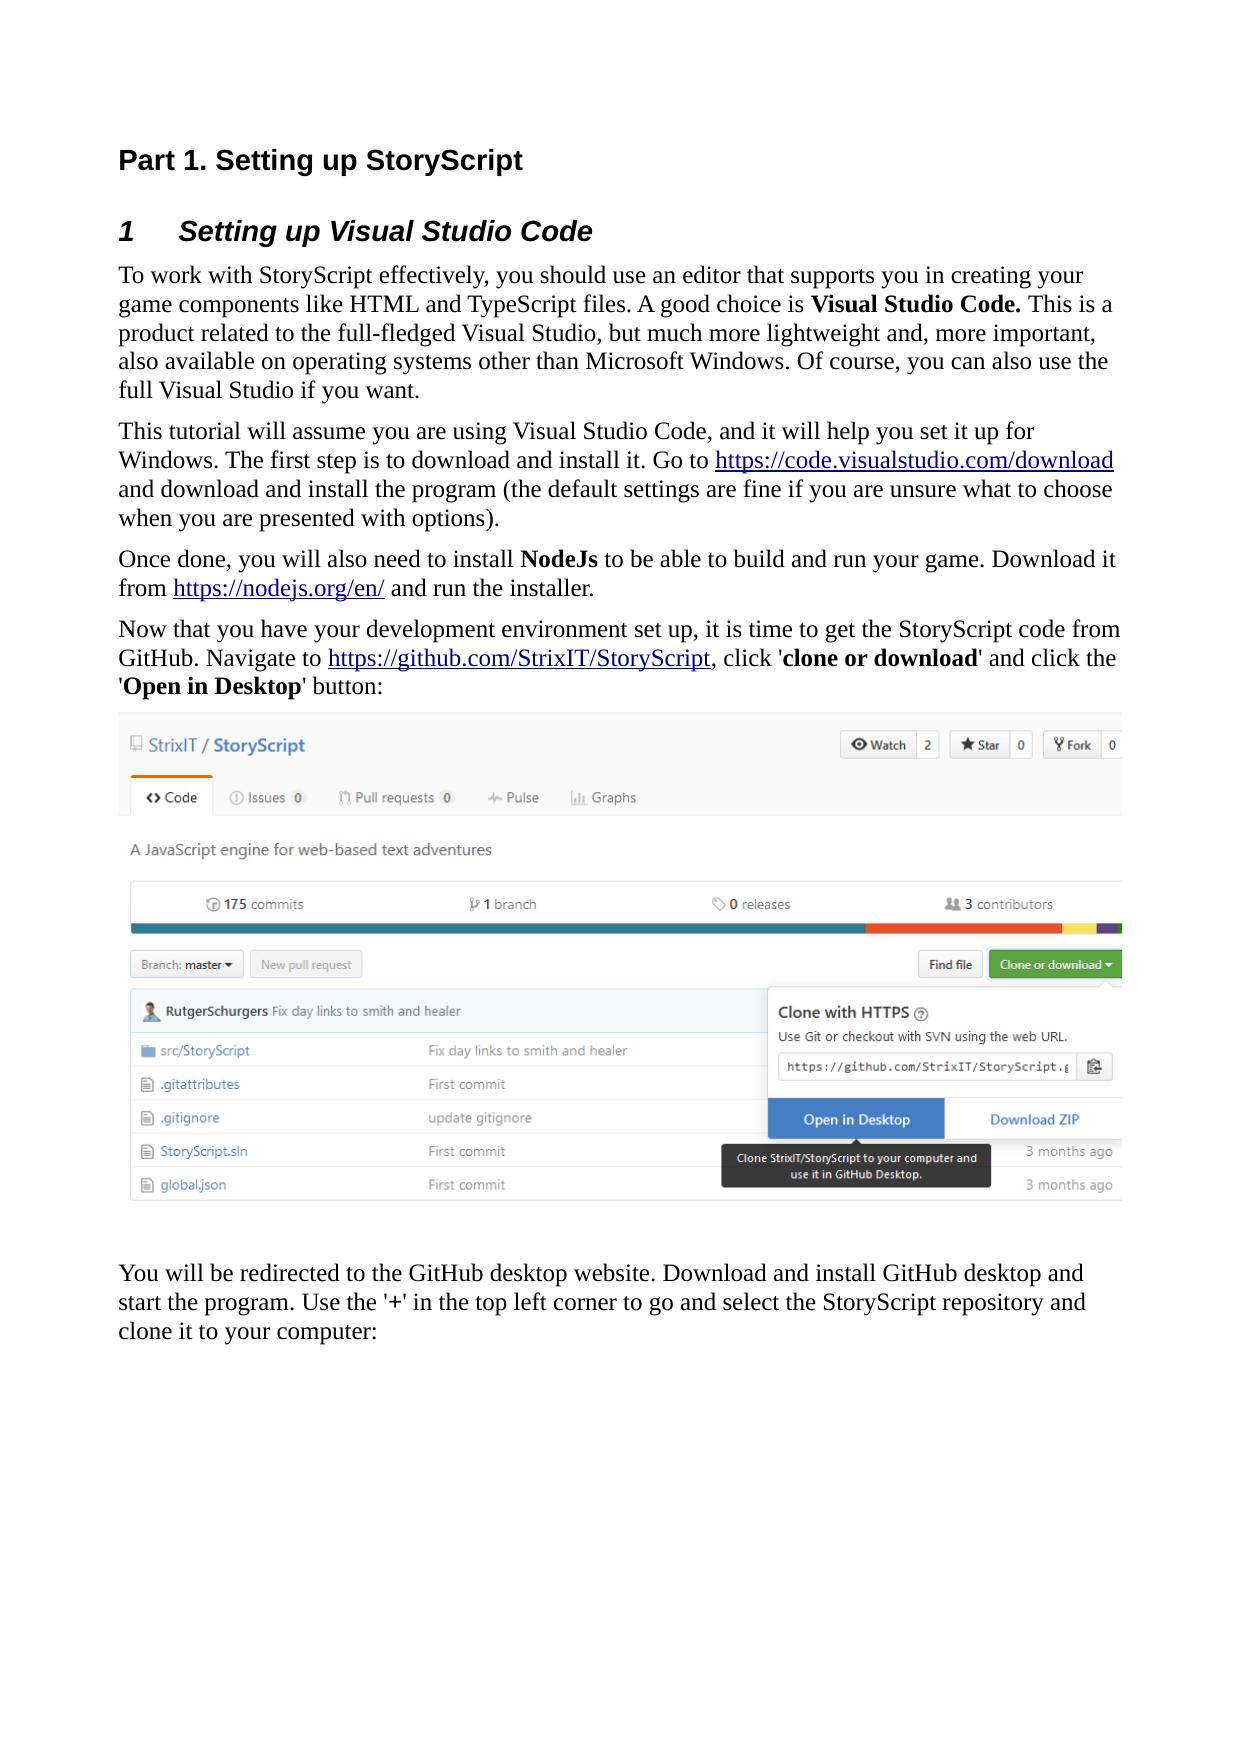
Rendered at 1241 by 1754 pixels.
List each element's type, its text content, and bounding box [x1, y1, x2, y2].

text To work with StoryScript effectively, you should use an editor that supports you in creating your game components like HTML and TypeScript files. A good choice is Visual Studio Code. This is a product related to the full-fledged Visual Studio, but much more lightweight and, more important, also available on operating systems other than Microsoft Windows. Of course, you can also use the full Visual Studio if you want. [118, 260, 1122, 404]
subtitle Part 1. Setting up StoryScript [118, 143, 1122, 177]
text This tutorial will assume you are using Visual Studio Code, and it will help you set it up for Windows. The first step is to download and install it. Go to https://code.visualstudio.com/download and download and install the program (the default settings are fine if you are unsure what to choose when you are presented with options). [118, 416, 1122, 531]
text Once done, you will also need to install NodeJs to be able to build and run your game. Download it from https://nodejs.org/en/ and run the installer. [118, 544, 1122, 601]
subtitle Setting up Visual Studio Code [118, 214, 1122, 248]
text You will be redirected to the GitHub desktop website. Download and install GitHub desktop and start the program. Use the '+' in the top left corner to go and select the StoryScript repository and clone it to your computer: [118, 1258, 1122, 1345]
text Now that you have your development environment set up, it is time to get the StoryScript code from GitHub. Navigate to https://github.com/StrixIT/StoryScript, click 'clone or download' and click the 'Open in Desktop' button: [118, 614, 1122, 700]
